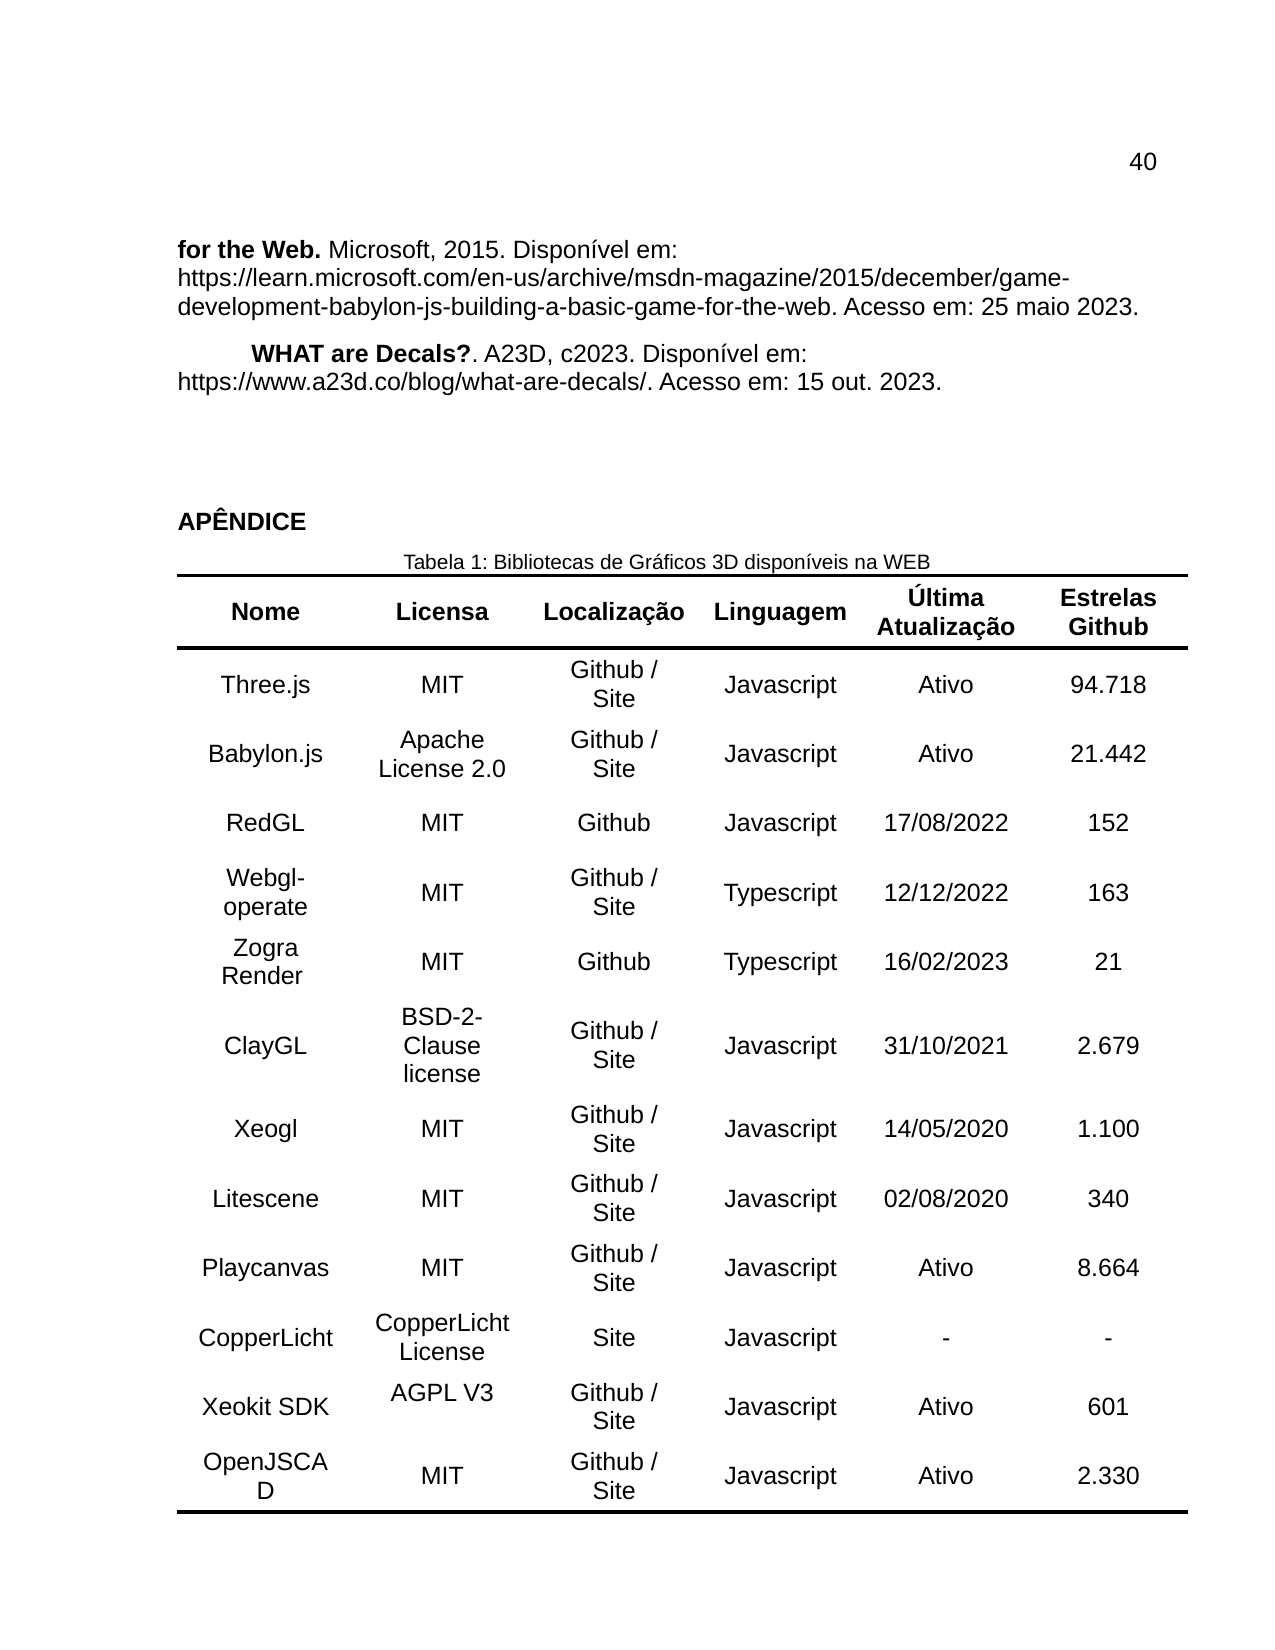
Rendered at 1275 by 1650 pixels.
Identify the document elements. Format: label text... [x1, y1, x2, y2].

table_cell MIT [354, 857, 530, 927]
table_cell Github / Site [530, 1164, 697, 1233]
table_cell Ativo [863, 650, 1029, 719]
table_cell Babylon.js [177, 719, 354, 788]
table_cell MIT [354, 788, 530, 857]
table_cell Xeogl [177, 1094, 354, 1163]
table_header Linguagem [698, 577, 863, 646]
table_cell Github / Site [530, 719, 697, 788]
table_cell 31/10/2021 [863, 996, 1029, 1094]
table_cell Apache License 2.0 [354, 719, 530, 788]
table_cell 2.679 [1029, 996, 1188, 1094]
table_cell Ativo [863, 1372, 1029, 1441]
table_cell 21 [1029, 927, 1188, 996]
table_cell Github [530, 927, 697, 996]
table_cell 8.664 [1029, 1233, 1188, 1302]
table_cell 21.442 [1029, 719, 1188, 788]
table_cell - [1029, 1302, 1188, 1372]
table_cell RedGL [177, 788, 354, 857]
table_header Estrelas Github [1029, 577, 1188, 646]
table_cell Javascript [698, 1302, 863, 1372]
table_cell Javascript [698, 719, 863, 788]
table_cell Github / Site [530, 1233, 697, 1302]
table_cell 2.330 [1029, 1441, 1188, 1510]
table_cell Javascript [698, 1441, 863, 1510]
table_cell MIT [354, 1441, 530, 1510]
table_cell Javascript [698, 1094, 863, 1163]
table_cell Javascript [698, 996, 863, 1094]
table_header Localização [530, 577, 697, 646]
table_cell Ativo [863, 1233, 1029, 1302]
table_cell Webgl-operate [177, 857, 354, 927]
table_cell BSD-2-Clause license [354, 996, 530, 1094]
table_cell CopperLicht License [354, 1302, 530, 1372]
table_cell Github / Site [530, 650, 697, 719]
table_cell Typescript [698, 927, 863, 996]
table_cell Github / Site [530, 857, 697, 927]
table_cell Javascript [698, 1233, 863, 1302]
table_cell Typescript [698, 857, 863, 927]
table_cell - [863, 1302, 1029, 1372]
subtitle APÊNDICE [177, 507, 1157, 536]
table_cell 163 [1029, 857, 1188, 927]
table_cell Github / Site [530, 996, 697, 1094]
table_cell 152 [1029, 788, 1188, 857]
table_cell Javascript [698, 650, 863, 719]
table_cell Github / Site [530, 1094, 697, 1163]
table_cell Github / Site [530, 1441, 697, 1510]
table_cell Javascript [698, 1164, 863, 1233]
table_cell Playcanvas [177, 1233, 354, 1302]
table_cell 16/02/2023 [863, 927, 1029, 996]
table_cell 14/05/2020 [863, 1094, 1029, 1163]
table_cell 17/08/2022 [863, 788, 1029, 857]
table_cell MIT [354, 1094, 530, 1163]
text for the Web. Microsoft, 2015. Disponível em: https://learn.microsoft.com/en-us/archive/msdn-magazine/2015/december/game-development-babylon-js-building-a-basic-game-for-the-web. Acesso em: 25 maio 2023. [177, 235, 1157, 321]
table_cell MIT [354, 1233, 530, 1302]
text WHAT are Decals?. A23D, c2023. Disponível em: https://www.a23d.co/blog/what-are-decals/. Acesso em: 15 out. 2023. [177, 339, 1157, 396]
table_cell Javascript [698, 788, 863, 857]
table_cell 340 [1029, 1164, 1188, 1233]
table_cell Zogra Render [177, 927, 354, 996]
table_cell 02/08/2020 [863, 1164, 1029, 1233]
table_cell Three.js [177, 650, 354, 719]
table_header Nome [177, 577, 354, 646]
table_cell MIT [354, 1164, 530, 1233]
table_cell Litescene [177, 1164, 354, 1233]
table_cell AGPL V3 [354, 1372, 530, 1441]
table_cell Site [530, 1302, 697, 1372]
table_cell Xeokit SDK [177, 1372, 354, 1441]
table_header Última Atualização [863, 577, 1029, 646]
table_cell 12/12/2022 [863, 857, 1029, 927]
table_cell ClayGL [177, 996, 354, 1094]
table_cell Ativo [863, 719, 1029, 788]
table_cell OpenJSCAD [177, 1441, 354, 1510]
table_cell 601 [1029, 1372, 1188, 1441]
table_cell MIT [354, 927, 530, 996]
table_cell Javascript [698, 1372, 863, 1441]
table_cell Github [530, 788, 697, 857]
table_cell CopperLicht [177, 1302, 354, 1372]
table_cell Ativo [863, 1441, 1029, 1510]
table_cell 94.718 [1029, 650, 1188, 719]
table_cell MIT [354, 650, 530, 719]
text Tabela 1: Bibliotecas de Gráficos 3D disponíveis na WEB [177, 550, 1157, 574]
table_cell 1.100 [1029, 1094, 1188, 1163]
table_header Licensa [354, 577, 530, 646]
table_cell Github / Site [530, 1372, 697, 1441]
